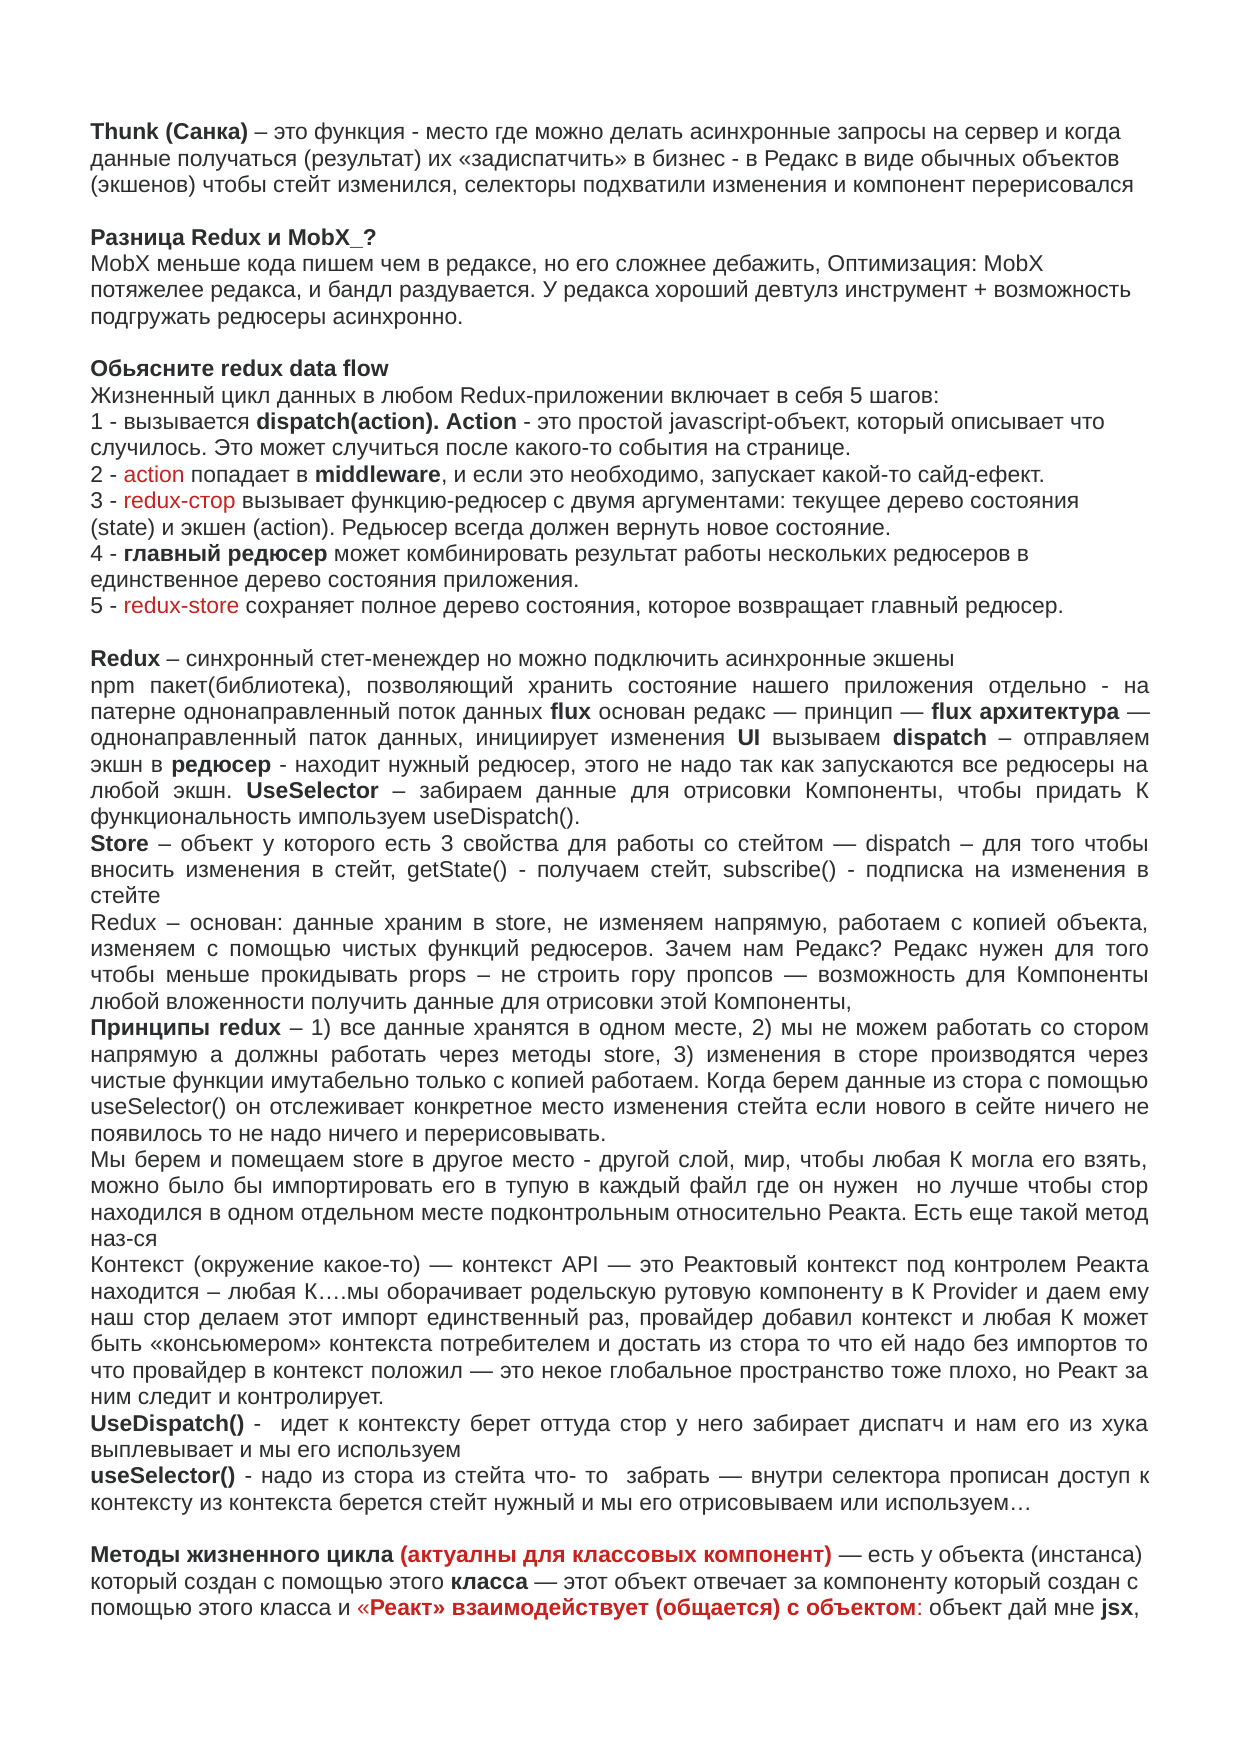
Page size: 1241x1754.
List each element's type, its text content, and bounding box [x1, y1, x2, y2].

text MobX меньше кода пишем чем в редаксе, но его сложнее дебажить, Оптимизация: MobX потяжелее редакса, и бандл раздувается. У редакса хороший девтулз инструмент + возможность подгружать редюсеры асинхронно. [90, 250, 1150, 329]
text Разница Redux и MobX_? [90, 223, 1150, 250]
text Redux – синхронный стет-менеждер но можно подключить асинхронные экшены [90, 645, 1150, 672]
text UseDispatch() - идет к контексту берет оттуда стор у него забирает диспатч и нам его из хука выплевывает и мы его используем [90, 1409, 1150, 1462]
text useSelector() - надо из стора из стейта что- то забрать — внутри селектора прописан доступ к контексту из контекста берется стейт нужный и мы его отрисовываем или используем… [90, 1462, 1150, 1515]
text Мы берем и помещаем store в другое место - другой слой, мир, чтобы любая К могла его взять, можно было бы импортировать его в тупую в каждый файл где он нужен но лучше чтобы стор находился в одном отдельном месте подконтрольным относительно Реакта. Есть еще такой метод наз-ся [90, 1146, 1150, 1251]
text Принципы redux – 1) все данные хранятся в одном месте, 2) мы не можем работать со стором напрямую а должны работать через методы store, 3) изменения в сторе производятся через чистые функции имутабельно только с копией работаем. Когда берем данные из стора с помощью useSelector() он отслеживает конкретное место изменения стейта если нового в сейте ничего не появилось то не надо ничего и перерисовывать. [90, 1014, 1150, 1146]
text Жизненный цикл данных в любом Redux-приложении включает в себя 5 шагов: 1 - вызывается dispatch(action). Action - это простой javascript-объект, который описывает что случилось. Это может случиться после какого-то события на странице. 2 - action попадает в middleware, и если это необходимо, запускает какой-то сайд-ефект. 3 - redux-стор вызывает функцию-редюсер с двумя аргументами: текущее дерево состояния (state) и экшен (action). Редьюсер всегда должен вернуть новое состояние. 4 - главный редюсер может комбинировать результат работы нескольких редюсеров в единственное дерево состояния приложения. 5 - redux-store сохраняет полное дерево состояния, которое возвращает главный редюсер. [90, 382, 1150, 619]
text Обьясните redux data flow [90, 355, 1150, 382]
text Методы жизненного цикла (актуалны для классовых компонент) — есть у объекта (инстанса) который создан с помощью этого класса — этот объект отвечает за компоненту который создан с помощью этого класса и «Реакт» взаимодействует (общается) с объектом: объект дай мне jsx, [90, 1541, 1150, 1620]
text Thunk (Санка) – это функция - место где можно делать асинхронные запросы на сервер и когда данные получаться (результат) их «задиспатчить» в бизнес - в Редакс в виде обычных объектов (экшенов) чтобы стейт изменился, селекторы подхватили изменения и компонент перерисовался [90, 118, 1150, 197]
text Redux – основан: данные храним в store, не изменяем напрямую, работаем с копией объекта, изменяем с помощью чистых функций редюсеров. Зачем нам Редакс? Редакс нужен для того чтобы меньше прокидывать props – не строить гору пропсов — возможность для Компоненты любой вложенности получить данные для отрисовки этой Компоненты, [90, 909, 1150, 1014]
text npm пакет(библиотека), позволяющий хранить состояние нашего приложения отдельно - на патерне однонаправленный поток данных flux основан редакс — принцип — flux архитектура — однонаправленный паток данных, инициирует изменения UI вызываем dispatch – отправляем экшн в редюсер - находит нужный редюсер, этого не надо так как запускаются все редюсеры на любой экшн. UseSelector – забираем данные для отрисовки Компоненты, чтобы придать К функциональность импользуем useDispatch(). [90, 672, 1150, 830]
text Store – объект у которого есть 3 свойства для работы со стейтом — dispatch – для того чтобы вносить изменения в стейт, getState() - получаем стейт, subscribe() - подписка на изменения в стейте [90, 830, 1150, 909]
text Контекст (окружение какое-то) — контекст API — это Реактовый контекст под контролем Реакта находится – любая К….мы оборачивает родельскую рутовую компоненту в К Provider и даем ему наш стор делаем этот импорт единственный раз, провайдер добавил контекст и любая К может быть «консьюмером» контекста потребителем и достать из стора то что ей надо без импортов то что провайдер в контекст положил — это некое глобальное пространство тоже плохо, но Реакт за ним следит и контролирует. [90, 1251, 1150, 1409]
